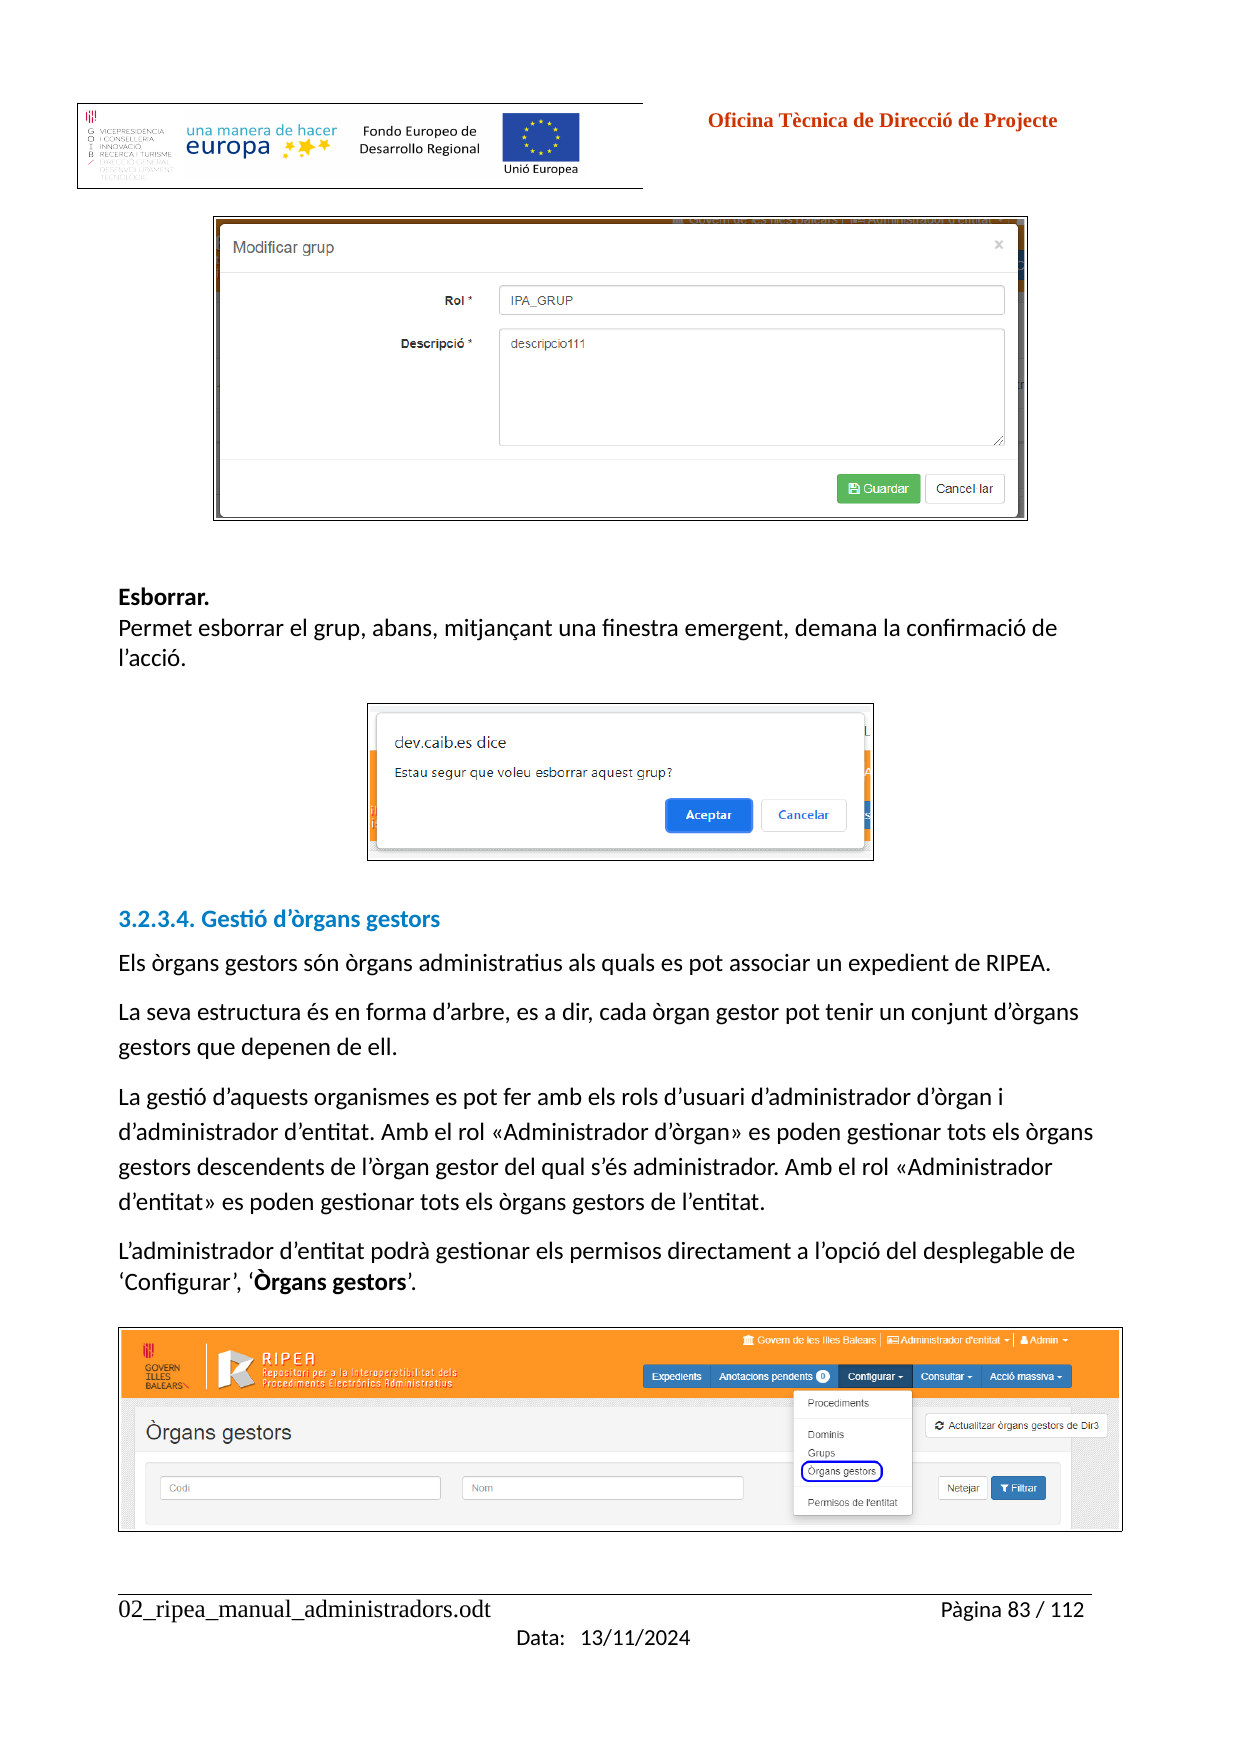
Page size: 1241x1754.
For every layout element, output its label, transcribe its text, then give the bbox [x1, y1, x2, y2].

picture [82, 108, 178, 182]
picture [216, 219, 1025, 518]
picture [369, 706, 871, 858]
text La gestió d’aquests organismes es pot fer amb els rols d’usuari d’administrador d’òrgan i d’administrador d’entitat. Amb el rol «Administrador d’òrgan» es poden gestionar tots els òrgans gestors descendents de l’òrgan gestor del qual s’és administrador. Amb el rol «Administrador d’entitat» es poden gestionar tots els òrgans gestors de l’entitat. [118, 1081, 1122, 1216]
text Permet esborrar el grup, abans, mitjançant una finestra emergent, demana la confirmació de l’acció. [118, 612, 1122, 673]
text Els òrgans gestors són òrgans administratius als quals es pot associar un expedient de RIPEA. [118, 947, 1122, 977]
text L’administrador d’entitat podrà gestionar els permisos directament a l’opció del desplegable de ‘Configurar’, ‘Òrgans gestors’. [118, 1235, 1122, 1296]
text La seva estructura és en forma d’arbre, es a dir, cada òrgan gestor pot tenir un conjunt d’òrgans gestors que depenen de ell. [118, 996, 1122, 1062]
subtitle 3.2.3.4. Gestió d’òrgans gestors [118, 904, 1122, 934]
picture [121, 1330, 1119, 1529]
text Esborrar. [118, 581, 1122, 612]
picture [184, 108, 585, 182]
